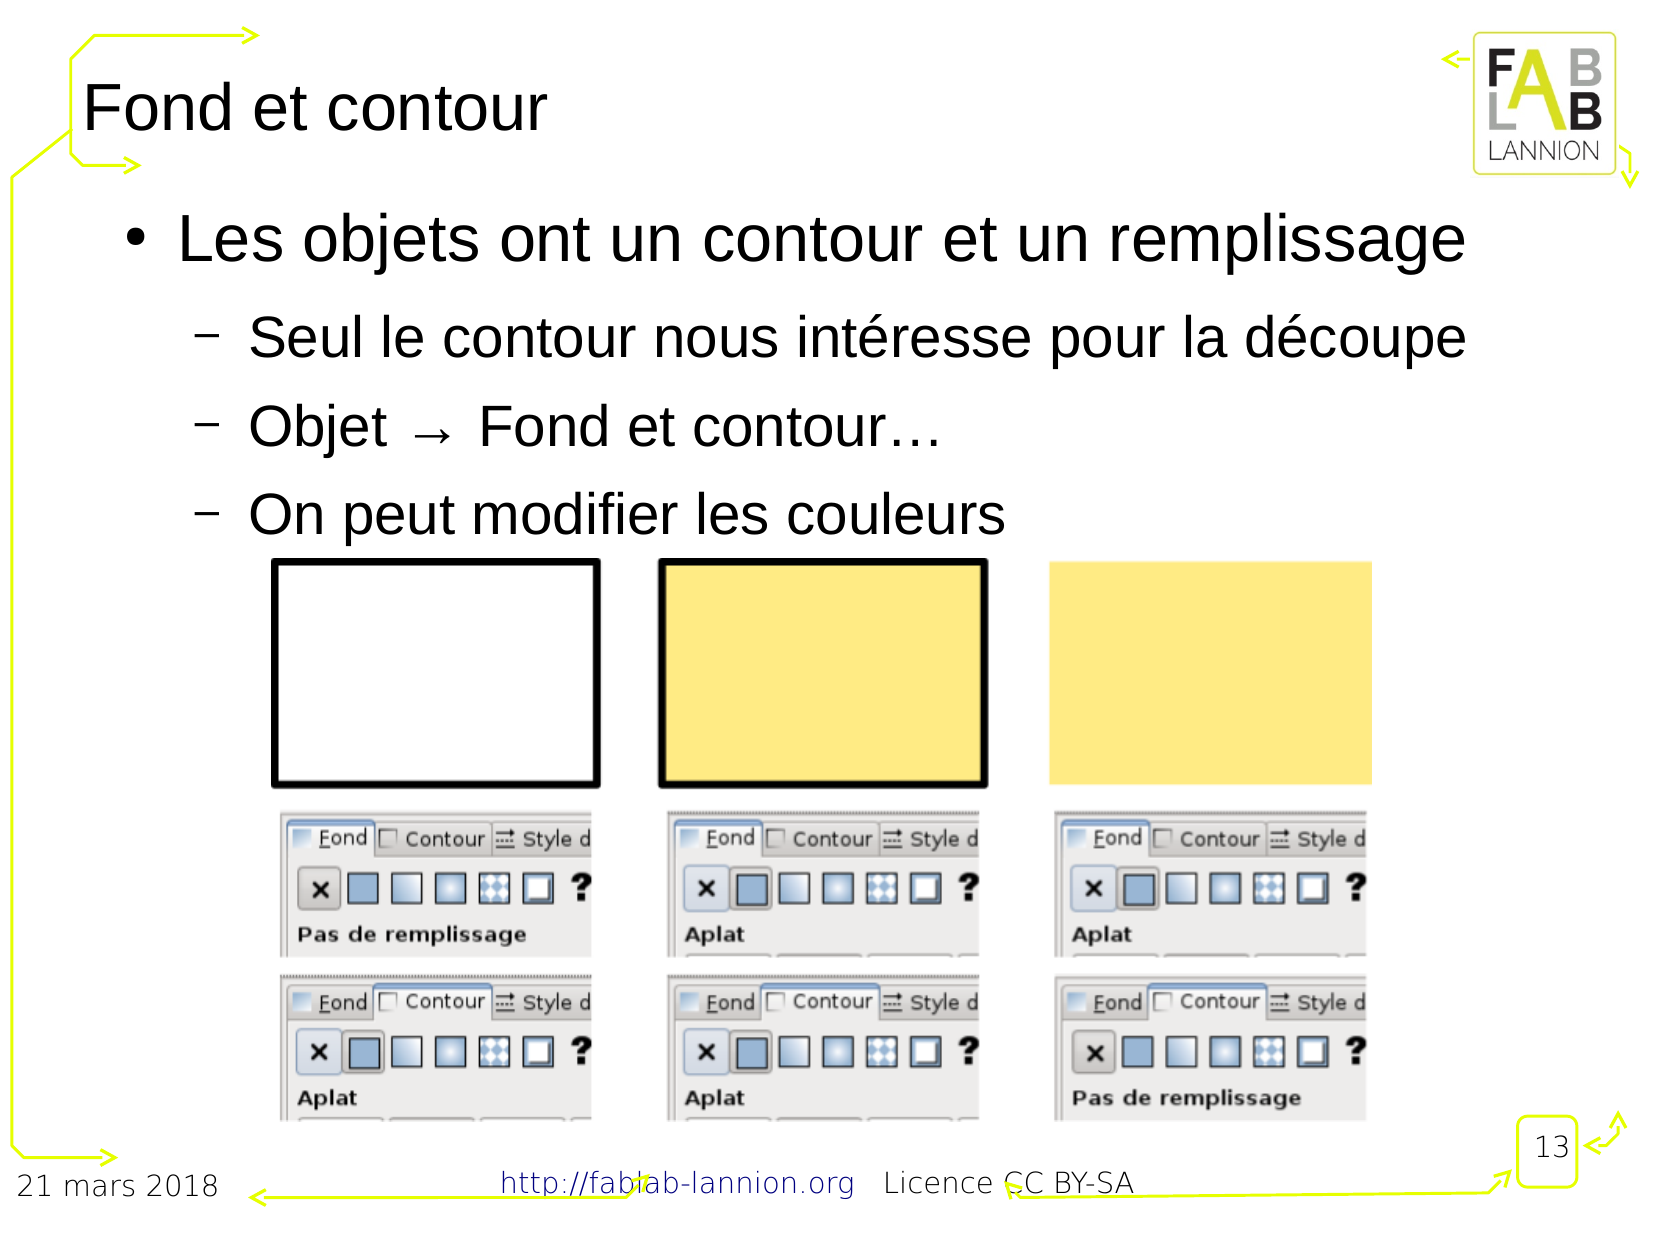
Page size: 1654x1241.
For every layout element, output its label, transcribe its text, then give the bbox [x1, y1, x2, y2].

list Les objets ont un contour et un remplissage Seul le contour nous intéresse pour la découpe Objet → Fond et contour… On peut modifier les couleurs [106, 200, 1595, 1146]
picture [1470, 29, 1619, 178]
title Fond et contour [82, 49, 1441, 166]
